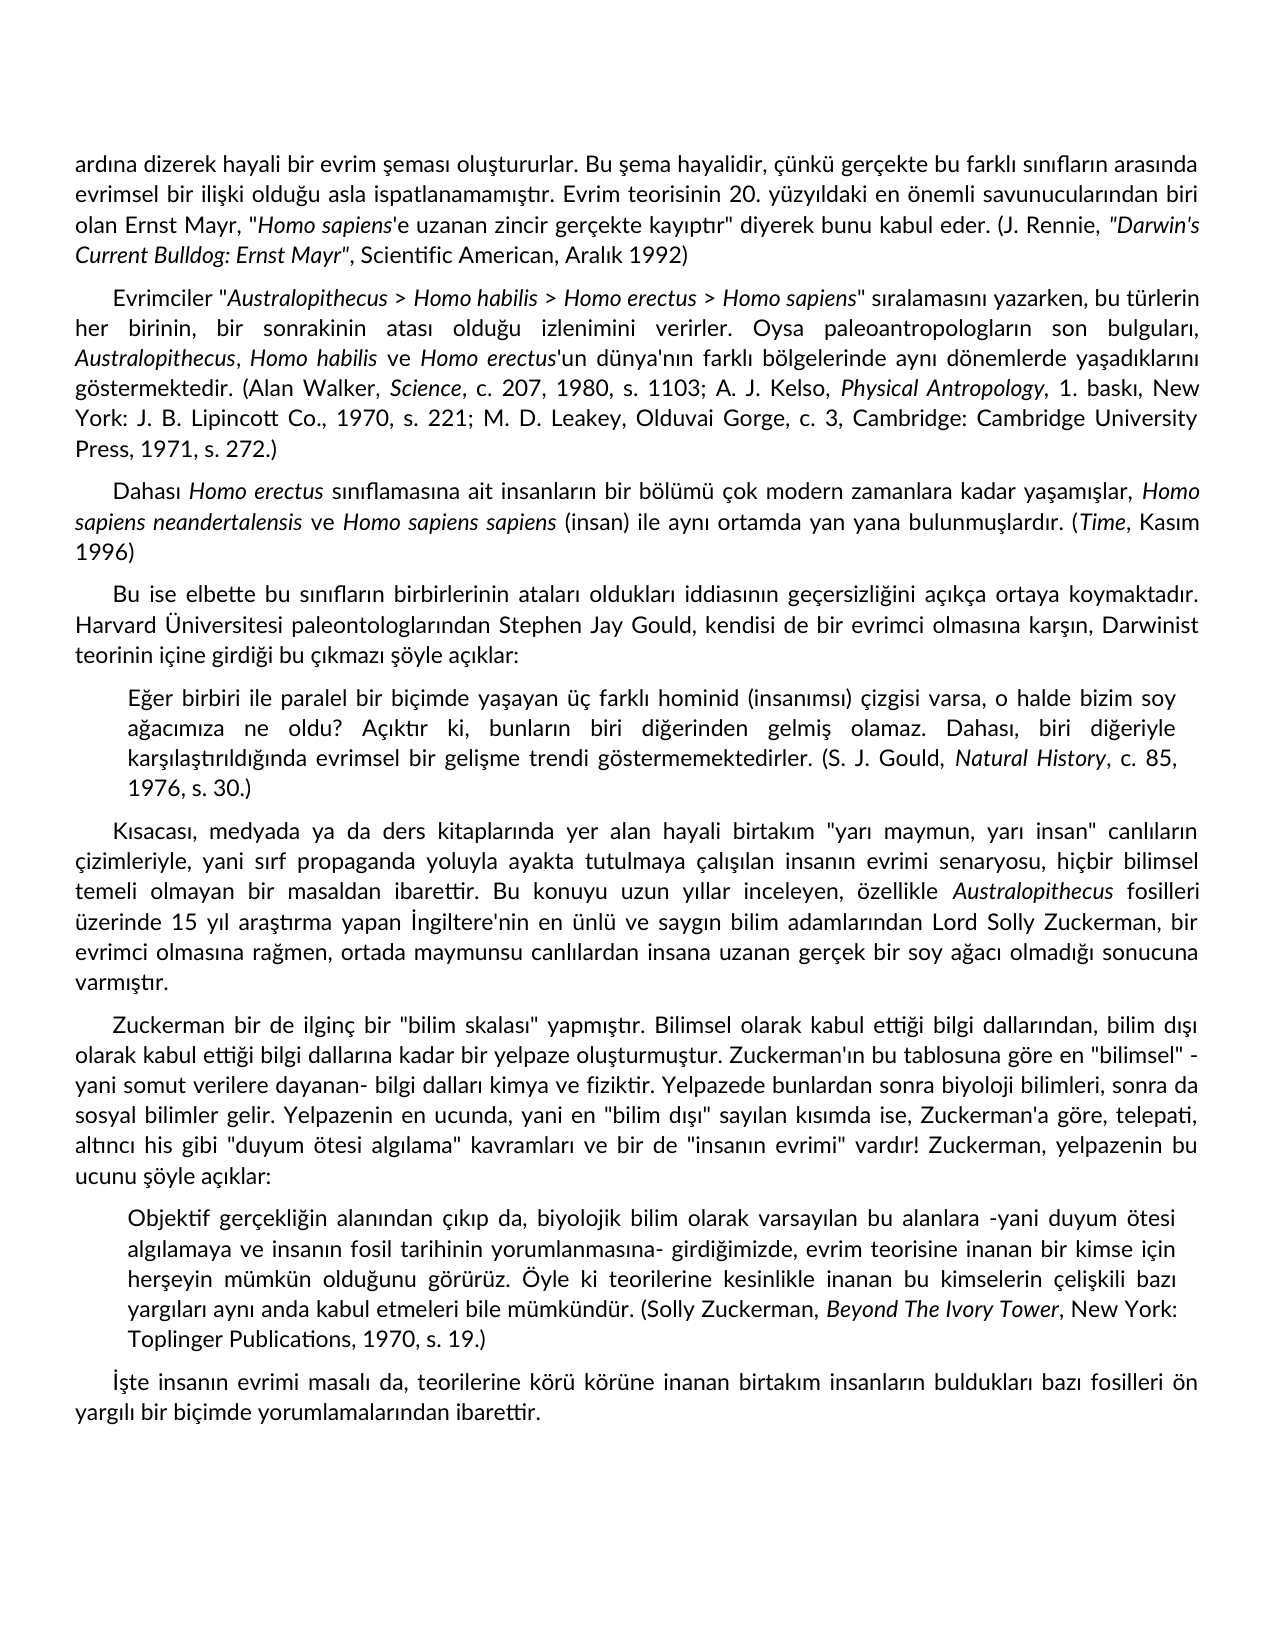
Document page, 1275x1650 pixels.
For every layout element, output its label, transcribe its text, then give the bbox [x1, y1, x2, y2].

text Dahası Homo erectus sınıflamasına ait insanların bir bölümü çok modern zamanlara kadar yaşamışlar, Homo sapiens neandertalensis ve Homo sapiens sapiens (insan) ile aynı ortamda yan yana bulunmuşlardır. (Time, Kasım 1996) [75, 477, 1200, 565]
text Eğer birbiri ile paralel bir biçimde yaşayan üç farklı hominid (insanımsı) çizgisi varsa, o halde bizim soy ağacımıza ne oldu? Açıktır ki, bunların biri diğerinden gelmiş olamaz. Dahası, biri diğeriyle karşılaştırıldığında evrimsel bir gelişme trendi göstermemektedirler. (S. J. Gould, Natural History, c. 85, 1976, s. 30.) [127, 683, 1177, 801]
text Zuckerman bir de ilginç bir "bilim skalası" yapmıştır. Bilimsel olarak kabul ettiği bilgi dallarından, bilim dışı olarak kabul ettiği bilgi dallarına kadar bir yelpaze oluşturmuştur. Zuckerman'ın bu tablosuna göre en "bilimsel" -yani somut verilere dayanan- bilgi dalları kimya ve fiziktir. Yelpazede bunlardan sonra biyoloji bilimleri, sonra da sosyal bilimler gelir. Yelpazenin en ucunda, yani en "bilim dışı" sayılan kısımda ise, Zuckerman'a göre, telepati, altıncı his gibi "duyum ötesi algılama" kavramları ve bir de "insanın evrimi" vardır! Zuckerman, yelpazenin bu ucunu şöyle açıklar: [75, 1010, 1200, 1189]
text ardına dizerek hayali bir evrim şeması oluştururlar. Bu şema hayalidir, çünkü gerçekte bu farklı sınıfların arasında evrimsel bir ilişki olduğu asla ispatlanamamıştır. Evrim teorisinin 20. yüzyıldaki en önemli savunucularından biri olan Ernst Mayr, "Homo sapiens'e uzanan zincir gerçekte kayıptır" diyerek bunu kabul eder. (J. Rennie, "Darwin's Current Bulldog: Ernst Mayr", Scientific American, Aralık 1992) [75, 150, 1200, 268]
text Evrimciler "Australopithecus > Homo habilis > Homo erectus > Homo sapiens" sıralamasını yazarken, bu türlerin her birinin, bir sonrakinin atası olduğu izlenimini verirler. Oysa paleoantropologların son bulguları, Australopithecus, Homo habilis ve Homo erectus'un dünya'nın farklı bölgelerinde aynı dönemlerde yaşadıklarını göstermektedir. (Alan Walker, Science, c. 207, 1980, s. 1103; A. J. Kelso, Physical Antropology, 1. baskı, New York: J. B. Lipincott Co., 1970, s. 221; M. D. Leakey, Olduvai Gorge, c. 3, Cambridge: Cambridge University Press, 1971, s. 272.) [75, 283, 1200, 462]
text İşte insanın evrimi masalı da, teorilerine körü körüne inanan birtakım insanların buldukları bazı fosilleri ön yargılı bir biçimde yorumlamalarından ibarettir. [75, 1368, 1200, 1425]
text Objektif gerçekliğin alanından çıkıp da, biyolojik bilim olarak varsayılan bu alanlara -yani duyum ötesi algılamaya ve insanın fosil tarihinin yorumlanmasına- girdiğimizde, evrim teorisine inanan bir kimse için herşeyin mümkün olduğunu görürüz. Öyle ki teorilerine kesinlikle inanan bu kimselerin çelişkili bazı yargıları aynı anda kabul etmeleri bile mümkündür. (Solly Zuckerman, Beyond The Ivory Tower, New York: Toplinger Publications, 1970, s. 19.) [127, 1204, 1177, 1352]
text Bu ise elbette bu sınıfların birbirlerinin ataları oldukları iddiasının geçersizliğini açıkça ortaya koymaktadır. Harvard Üniversitesi paleontologlarından Stephen Jay Gould, kendisi de bir evrimci olmasına karşın, Darwinist teorinin içine girdiği bu çıkmazı şöyle açıklar: [75, 580, 1200, 668]
text Kısacası, medyada ya da ders kitaplarında yer alan hayali birtakım "yarı maymun, yarı insan" canlıların çizimleriyle, yani sırf propaganda yoluyla ayakta tutulmaya çalışılan insanın evrimi senaryosu, hiçbir bilimsel temeli olmayan bir masaldan ibarettir. Bu konuyu uzun yıllar inceleyen, özellikle Australopithecus fosilleri üzerinde 15 yıl araştırma yapan İngiltere'nin en ünlü ve saygın bilim adamlarından Lord Solly Zuckerman, bir evrimci olmasına rağmen, ortada maymunsu canlılardan insana uzanan gerçek bir soy ağacı olmadığı sonucuna varmıştır. [75, 817, 1200, 995]
